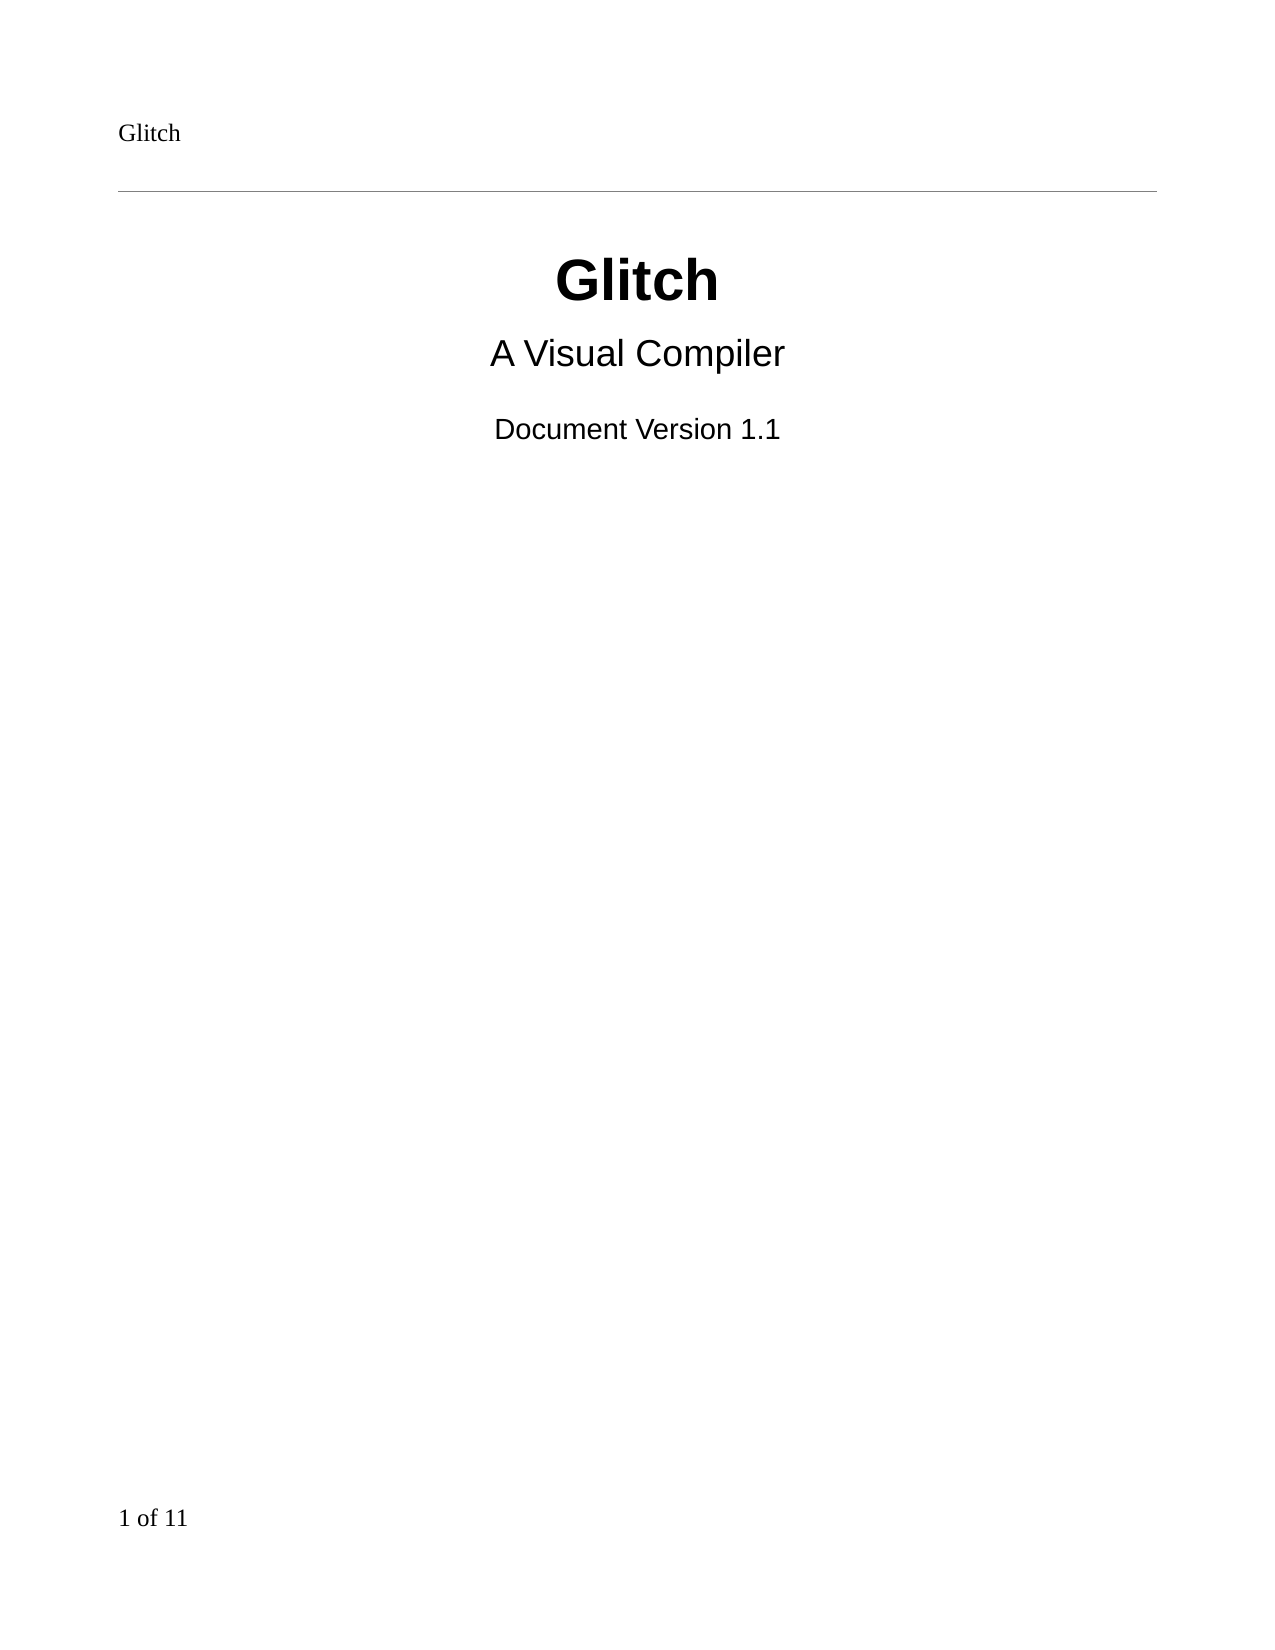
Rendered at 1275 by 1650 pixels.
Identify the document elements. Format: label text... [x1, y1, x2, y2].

subtitle Document Version 1.1 [118, 412, 1157, 446]
title Glitch [118, 246, 1157, 313]
subtitle A Visual Compiler [118, 331, 1157, 374]
